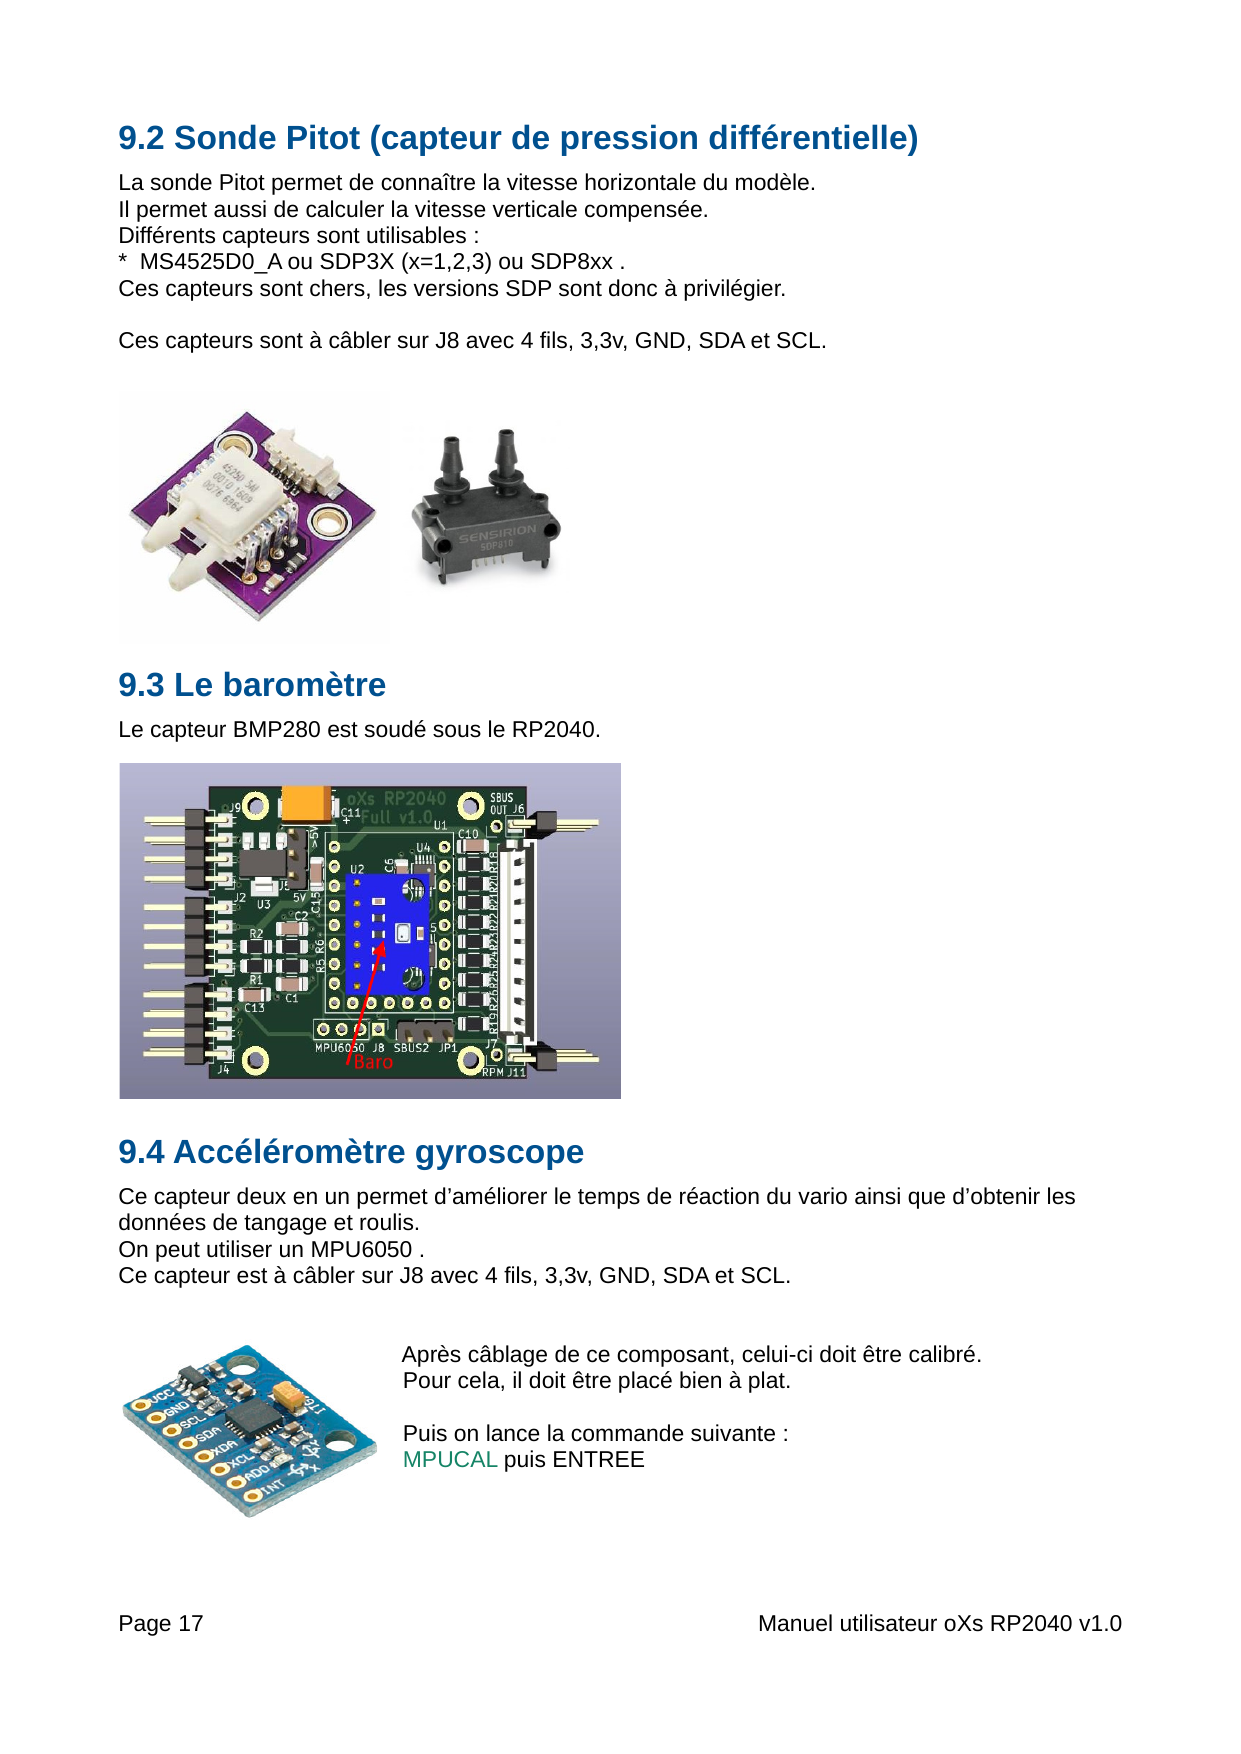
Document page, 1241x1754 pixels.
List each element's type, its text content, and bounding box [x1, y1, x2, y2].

text Ces capteurs sont à câbler sur J8 avec 4 fils, 3,3v, GND, SDA et SCL. [118, 327, 1164, 354]
subtitle 9.4 Accéléromètre gyroscope [118, 1132, 1164, 1170]
text Ces capteurs sont chers, les versions SDP sont donc à privilégier. [118, 275, 1164, 301]
text Après câblage de ce composant, celui-ci doit être calibré. [378, 1341, 1164, 1367]
subtitle 9.3 Le baromètre [118, 664, 1164, 703]
picture [122, 1314, 378, 1548]
text Ce capteur est à câbler sur J8 avec 4 fils, 3,3v, GND, SDA et SCL. [118, 1262, 1164, 1288]
text MPUCAL puis ENTREE [378, 1446, 1164, 1473]
picture [119, 763, 621, 1099]
text On peut utiliser un MPU6050 . [118, 1236, 1164, 1262]
text Pour cela, il doit être placé bien à plat. [378, 1367, 1164, 1394]
text Il permet aussi de calculer la vitesse verticale compensée. [118, 196, 1164, 222]
text Puis on lance la commande suivante : [378, 1420, 1164, 1446]
picture [118, 391, 571, 644]
text Ce capteur deux en un permet d’améliorer le temps de réaction du vario ainsi que d’obtenir les données de tangage et roulis. [118, 1183, 1164, 1236]
text Le capteur BMP280 est soudé sous le RP2040. [118, 716, 1164, 742]
subtitle 9.2 Sonde Pitot (capteur de pression différentielle) [118, 118, 1164, 157]
text Différents capteurs sont utilisables : [118, 222, 1164, 248]
text La sonde Pitot permet de connaître la vitesse horizontale du modèle. [118, 169, 1164, 196]
text * MS4525D0_A ou SDP3X (x=1,2,3) ou SDP8xx . [118, 248, 1164, 275]
